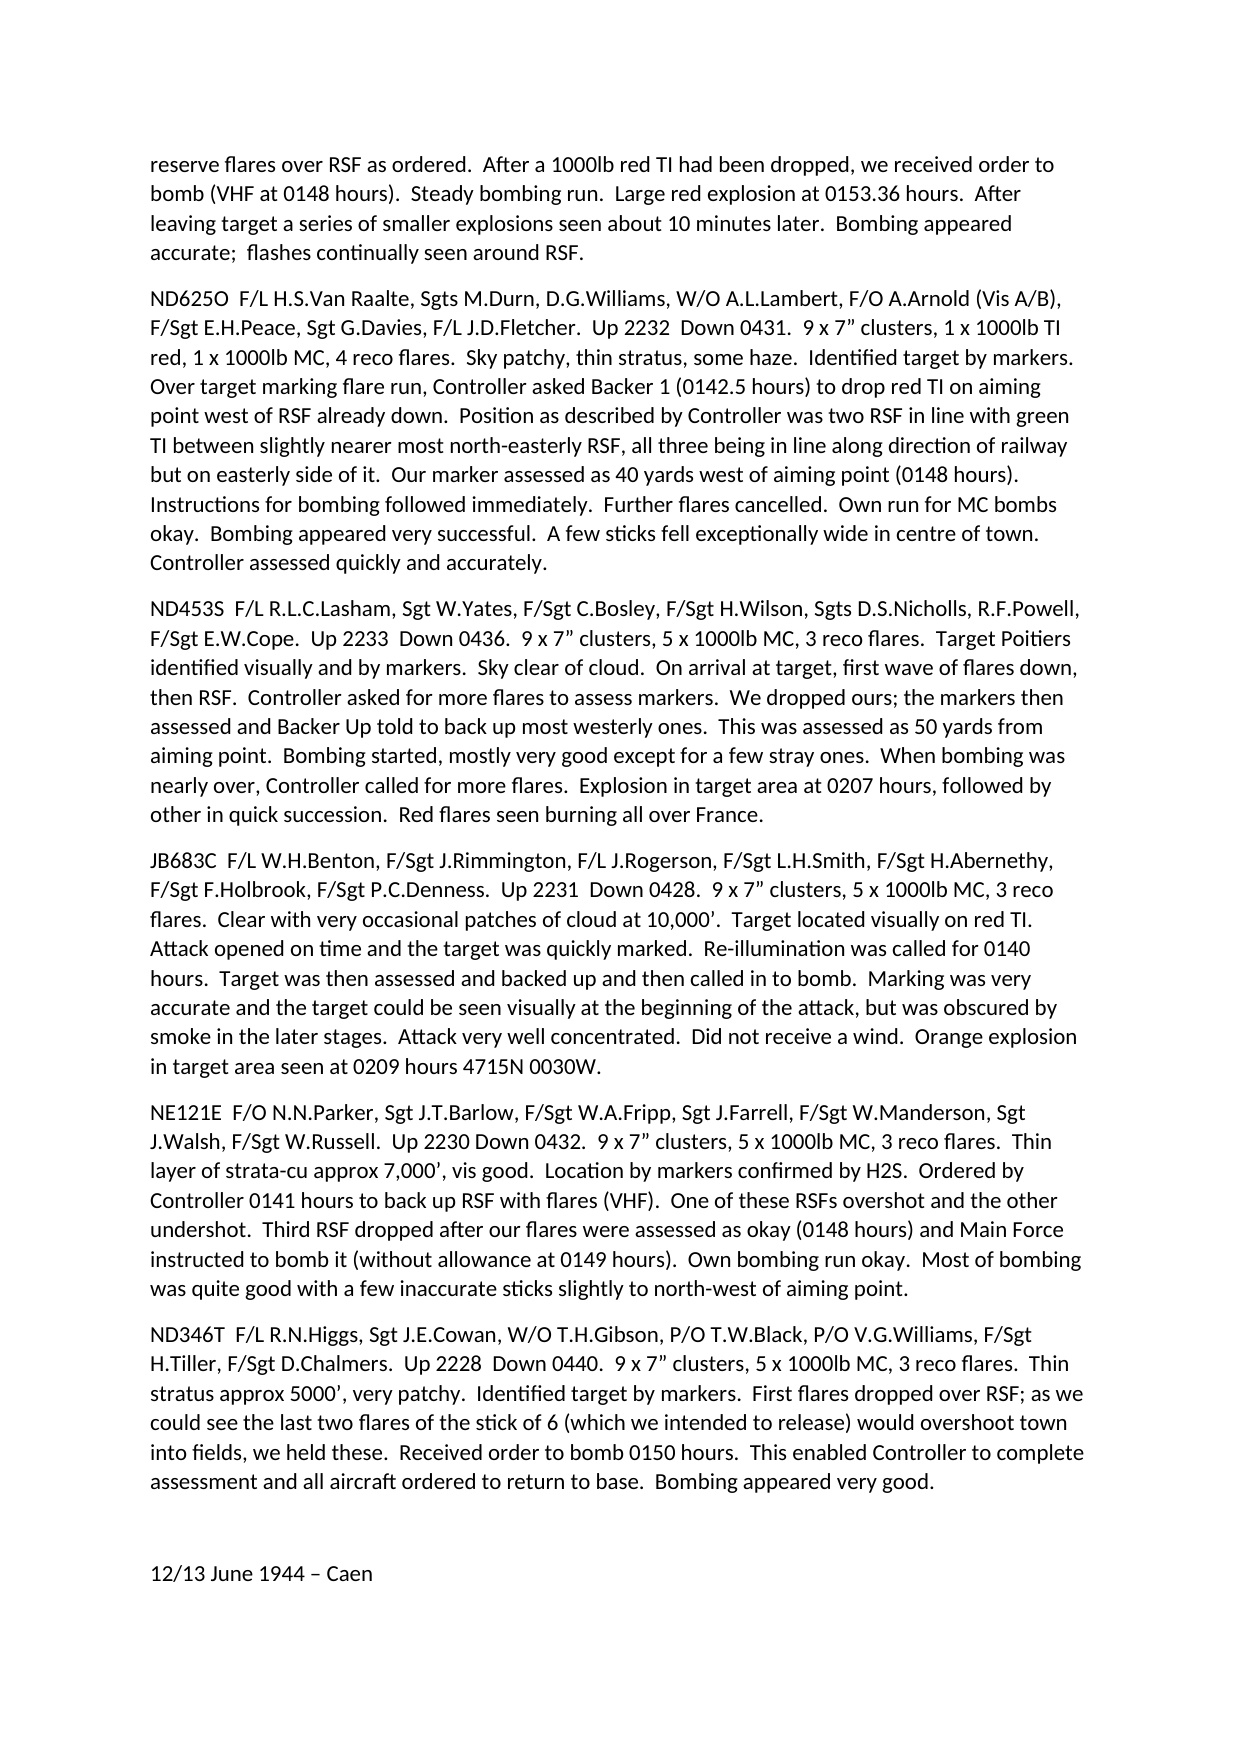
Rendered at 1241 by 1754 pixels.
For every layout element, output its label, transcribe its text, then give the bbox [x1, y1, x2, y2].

text ND625O F/L H.S.Van Raalte, Sgts M.Durn, D.G.Williams, W/O A.L.Lambert, F/O A.Arnold (Vis A/B), F/Sgt E.H.Peace, Sgt G.Davies, F/L J.D.Fletcher. Up 2232 Down 0431. 9 x 7” clusters, 1 x 1000lb TI red, 1 x 1000lb MC, 4 reco flares. Sky patchy, thin stratus, some haze. Identified target by markers. Over target marking flare run, Controller asked Backer 1 (0142.5 hours) to drop red TI on aiming point west of RSF already down. Position as described by Controller was two RSF in line with green TI between slightly nearer most north-easterly RSF, all three being in line along direction of railway but on easterly side of it. Our marker assessed as 40 yards west of aiming point (0148 hours). Instructions for bombing followed immediately. Further flares cancelled. Own run for MC bombs okay. Bombing appeared very successful. A few sticks fell exceptionally wide in centre of town. Controller assessed quickly and accurately. [150, 284, 1090, 577]
text ND346T F/L R.N.Higgs, Sgt J.E.Cowan, W/O T.H.Gibson, P/O T.W.Black, P/O V.G.Williams, F/Sgt H.Tiller, F/Sgt D.Chalmers. Up 2228 Down 0440. 9 x 7” clusters, 5 x 1000lb MC, 3 reco flares. Thin stratus approx 5000’, very patchy. Identified target by markers. First flares dropped over RSF; as we could see the last two flares of the stick of 6 (which we intended to release) would overshoot town into fields, we held these. Received order to bomb 0150 hours. This enabled Controller to complete assessment and all aircraft ordered to return to base. Bombing appeared very good. [150, 1320, 1090, 1495]
text NE121E F/O N.N.Parker, Sgt J.T.Barlow, F/Sgt W.A.Fripp, Sgt J.Farrell, F/Sgt W.Manderson, Sgt J.Walsh, F/Sgt W.Russell. Up 2230 Down 0432. 9 x 7” clusters, 5 x 1000lb MC, 3 reco flares. Thin layer of strata-cu approx 7,000’, vis good. Location by markers confirmed by H2S. Ordered by Controller 0141 hours to back up RSF with flares (VHF). One of these RSFs overshot and the other undershot. Third RSF dropped after our flares were assessed as okay (0148 hours) and Main Force instructed to bomb it (without allowance at 0149 hours). Own bombing run okay. Most of bombing was quite good with a few inaccurate sticks slightly to north-west of aiming point. [150, 1098, 1090, 1302]
text ND453S F/L R.L.C.Lasham, Sgt W.Yates, F/Sgt C.Bosley, F/Sgt H.Wilson, Sgts D.S.Nicholls, R.F.Powell, F/Sgt E.W.Cope. Up 2233 Down 0436. 9 x 7” clusters, 5 x 1000lb MC, 3 reco flares. Target Poitiers identified visually and by markers. Sky clear of cloud. On arrival at target, first wave of flares down, then RSF. Controller asked for more flares to assess markers. We dropped ours; the markers then assessed and Backer Up told to back up most westerly ones. This was assessed as 50 yards from aiming point. Bombing started, mostly very good except for a few stray ones. When bombing was nearly over, Controller called for more flares. Explosion in target area at 0207 hours, followed by other in quick succession. Red flares seen burning all over France. [150, 594, 1090, 828]
text reserve flares over RSF as ordered. After a 1000lb red TI had been dropped, we received order to bomb (VHF at 0148 hours). Steady bombing run. Large red explosion at 0153.36 hours. After leaving target a series of smaller explosions seen about 10 minutes later. Bombing appeared accurate; flashes continually seen around RSF. [150, 150, 1090, 266]
text JB683C F/L W.H.Benton, F/Sgt J.Rimmington, F/L J.Rogerson, F/Sgt L.H.Smith, F/Sgt H.Abernethy, F/Sgt F.Holbrook, F/Sgt P.C.Denness. Up 2231 Down 0428. 9 x 7” clusters, 5 x 1000lb MC, 3 reco flares. Clear with very occasional patches of cloud at 10,000’. Target located visually on red TI. Attack opened on time and the target was quickly marked. Re-illumination was called for 0140 hours. Target was then assessed and backed up and then called in to bomb. Marking was very accurate and the target could be seen visually at the beginning of the attack, but was obscured by smoke in the later stages. Attack very well concentrated. Did not receive a wind. Orange explosion in target area seen at 0209 hours 4715N 0030W. [150, 846, 1090, 1080]
text 12/13 June 1944 – Caen [150, 1559, 1090, 1587]
